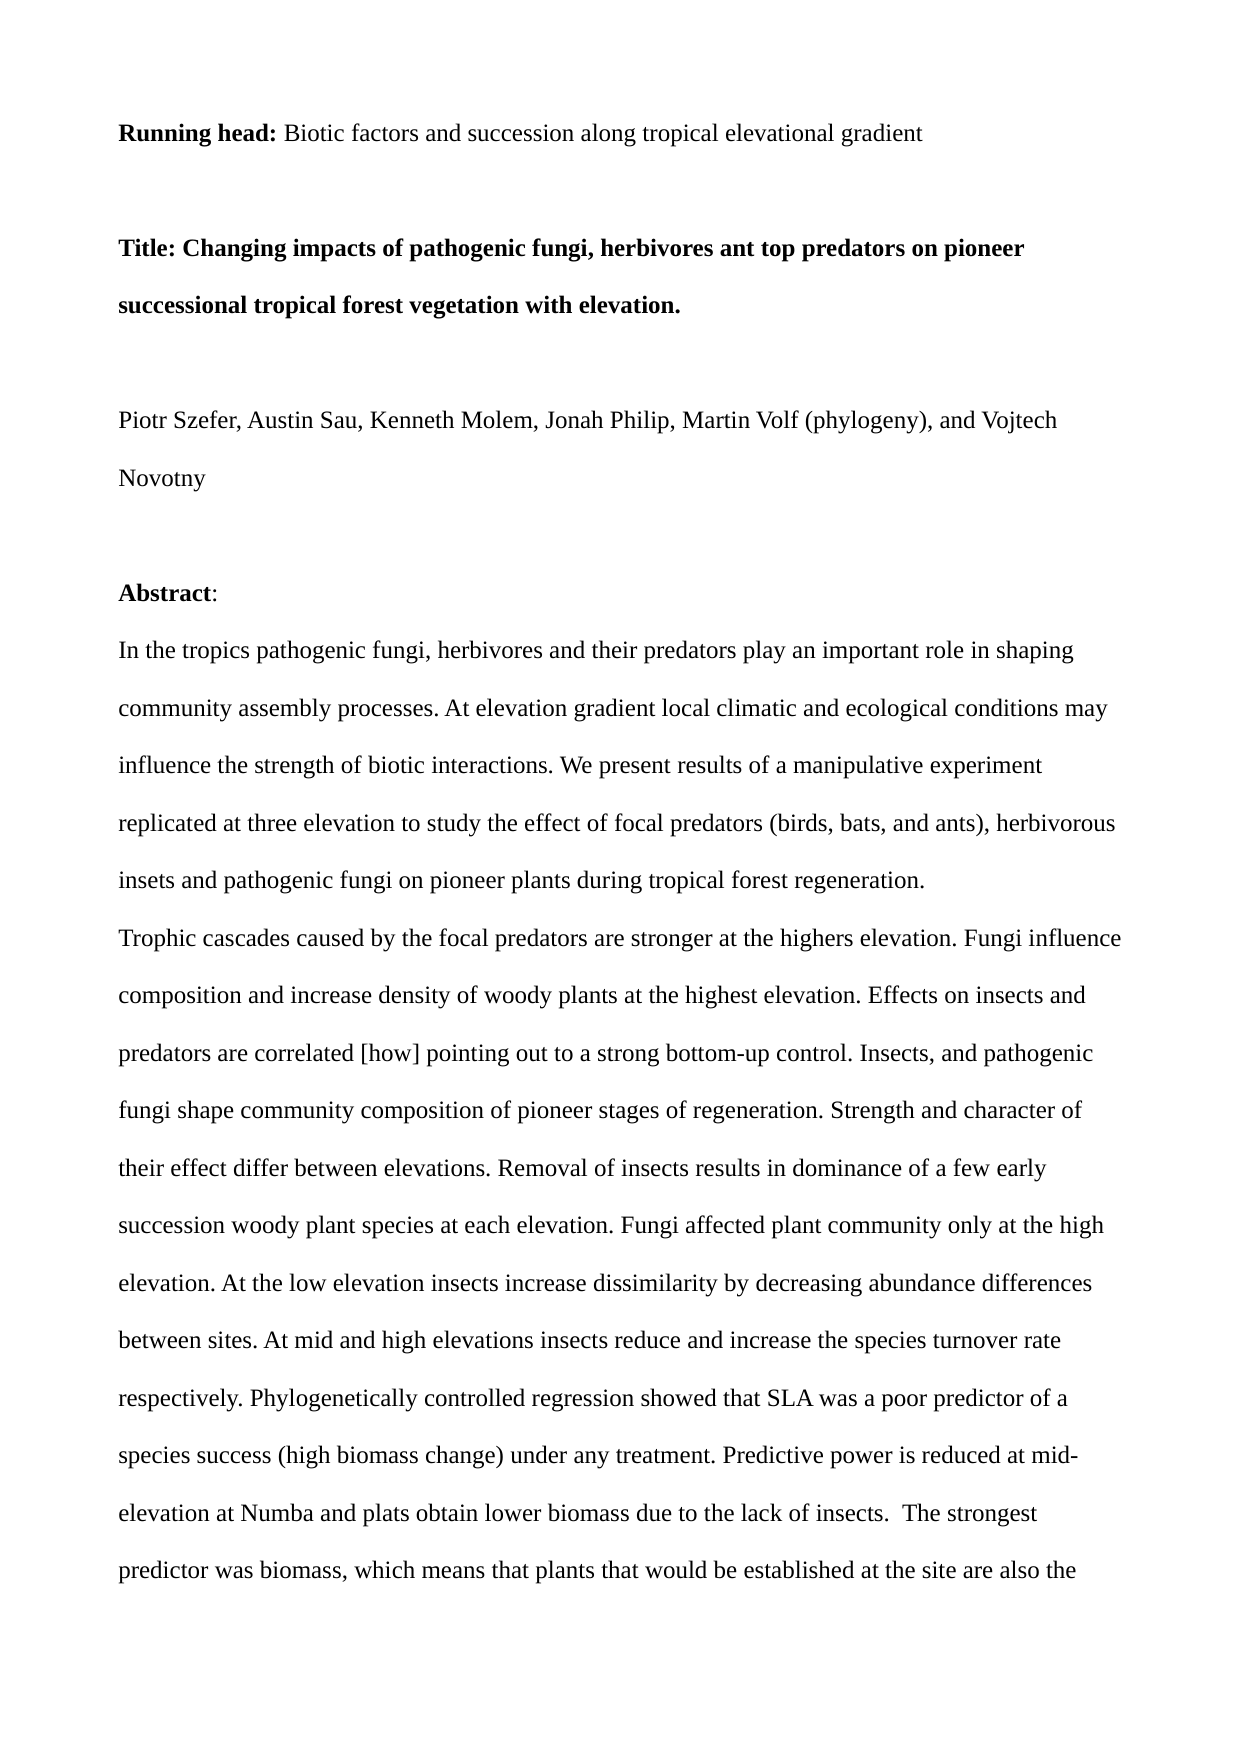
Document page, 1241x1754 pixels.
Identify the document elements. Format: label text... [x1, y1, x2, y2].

text Piotr Szefer, Austin Sau, Kenneth Molem, Jonah Philip, Martin Volf (phylogeny), and Vojtech Novotny [118, 406, 1122, 492]
text Title: Changing impacts of pathogenic fungi, herbivores ant top predators on pioneer successional tropical forest vegetation with elevation. [118, 233, 1122, 319]
text In the tropics pathogenic fungi, herbivores and their predators play an important role in shaping community assembly processes. At elevation gradient local climatic and ecological conditions may influence the strength of biotic interactions. We present results of a manipulative experiment replicated at three elevation to study the effect of focal predators (birds, bats, and ants), herbivorous insets and pathogenic fungi on pioneer plants during tropical forest regeneration. [118, 636, 1122, 894]
text Abstract: [118, 578, 1122, 607]
text Trophic cascades caused by the focal predators are stronger at the highers elevation. Fungi influence composition and increase density of woody plants at the highest elevation. Effects on insects and predators are correlated [how] pointing out to a strong bottom-up control. Insects, and pathogenic fungi shape community composition of pioneer stages of regeneration. Strength and character of their effect differ between elevations. Removal of insects results in dominance of a few early succession woody plant species at each elevation. Fungi affected plant community only at the high elevation. At the low elevation insects increase dissimilarity by decreasing abundance differences between sites. At mid and high elevations insects reduce and increase the species turnover rate respectively. Phylogenetically controlled regression showed that SLA was a poor predictor of a species success (high biomass change) under any treatment. Predictive power is reduced at mid-elevation at Numba and plats obtain lower biomass due to the lack of insects. The strongest predictor was biomass, which means that plants that would be established at the site are also the [118, 923, 1122, 1584]
text Running head: Biotic factors and succession along tropical elevational gradient [118, 118, 1122, 147]
